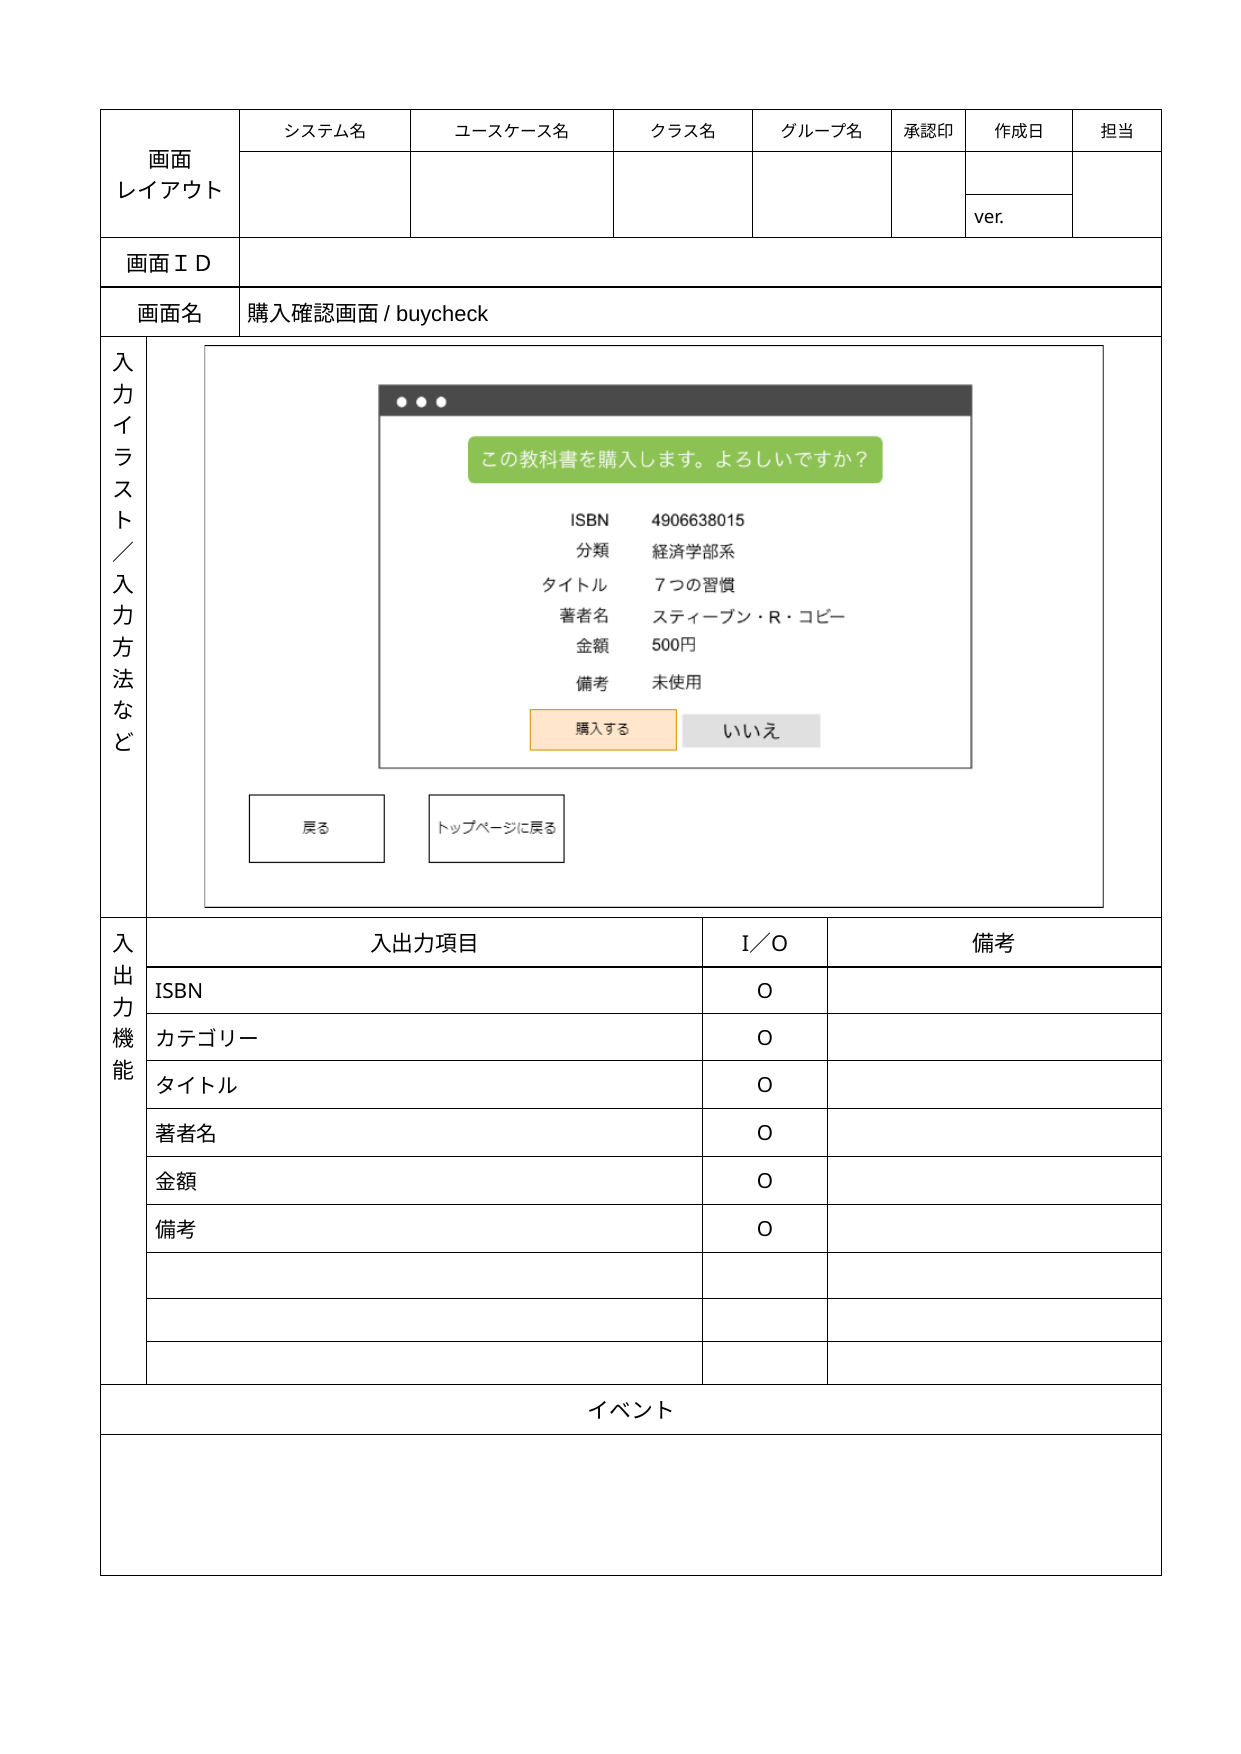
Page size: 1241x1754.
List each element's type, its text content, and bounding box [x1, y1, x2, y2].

table_cell [147, 1299, 702, 1341]
table_header 担当 [1073, 110, 1161, 151]
table_cell ver. [966, 195, 1072, 237]
table_cell [828, 1061, 1161, 1108]
table_cell 入出力項目 [147, 918, 702, 966]
table_cell 入出力機能 [101, 918, 146, 1384]
table_cell I／O [703, 918, 827, 966]
table_cell [892, 152, 965, 237]
table_cell カテゴリー [147, 1014, 702, 1060]
table_cell 備考 [828, 918, 1161, 966]
table_cell [828, 1253, 1161, 1298]
table_header グループ名 [753, 110, 891, 151]
table_cell O [703, 968, 827, 1012]
table_cell [1073, 152, 1161, 237]
table_cell 著者名 [147, 1109, 702, 1156]
table_cell 購入確認画面 / buycheck [240, 288, 1161, 336]
table_cell 備考 [147, 1205, 702, 1252]
table_cell O [703, 1157, 827, 1204]
table_cell [703, 1299, 827, 1341]
table_cell [240, 238, 1161, 286]
table_cell [828, 1014, 1161, 1060]
table_cell [703, 1253, 827, 1298]
table_cell [147, 337, 1161, 917]
table_cell 画面ＩＤ [101, 238, 239, 286]
table_cell O [703, 1014, 827, 1060]
table_cell イベント [101, 1385, 1161, 1433]
table_cell O [703, 1061, 827, 1108]
table_header システム名 [240, 110, 410, 151]
table_cell O [703, 1205, 827, 1252]
table_cell [147, 1253, 702, 1298]
table_cell [828, 1157, 1161, 1204]
table_cell ISBN [147, 968, 702, 1012]
table_cell [703, 1342, 827, 1384]
table_cell [828, 1205, 1161, 1252]
table_cell 画面名 [101, 288, 239, 336]
table_header クラス名 [614, 110, 752, 151]
table_cell [828, 1109, 1161, 1156]
table_cell [614, 152, 752, 237]
picture [204, 345, 1104, 908]
table_cell [753, 152, 891, 237]
table_header 承認印 [892, 110, 965, 151]
table_cell [147, 1342, 702, 1384]
table_header 画面 レイアウト [101, 110, 239, 237]
table_cell タイトル [147, 1061, 702, 1108]
table_cell [240, 152, 410, 237]
table_cell [411, 152, 613, 237]
table_header 作成日 [966, 110, 1072, 151]
table_cell [828, 968, 1161, 1012]
table_cell [101, 1435, 1161, 1575]
table_cell 入力イラスト／入力方法など [101, 337, 146, 917]
table_cell [966, 152, 1072, 194]
table_cell [828, 1342, 1161, 1384]
table_header ユースケース名 [411, 110, 613, 151]
table_cell O [703, 1109, 827, 1156]
table_cell [828, 1299, 1161, 1341]
table_cell 金額 [147, 1157, 702, 1204]
